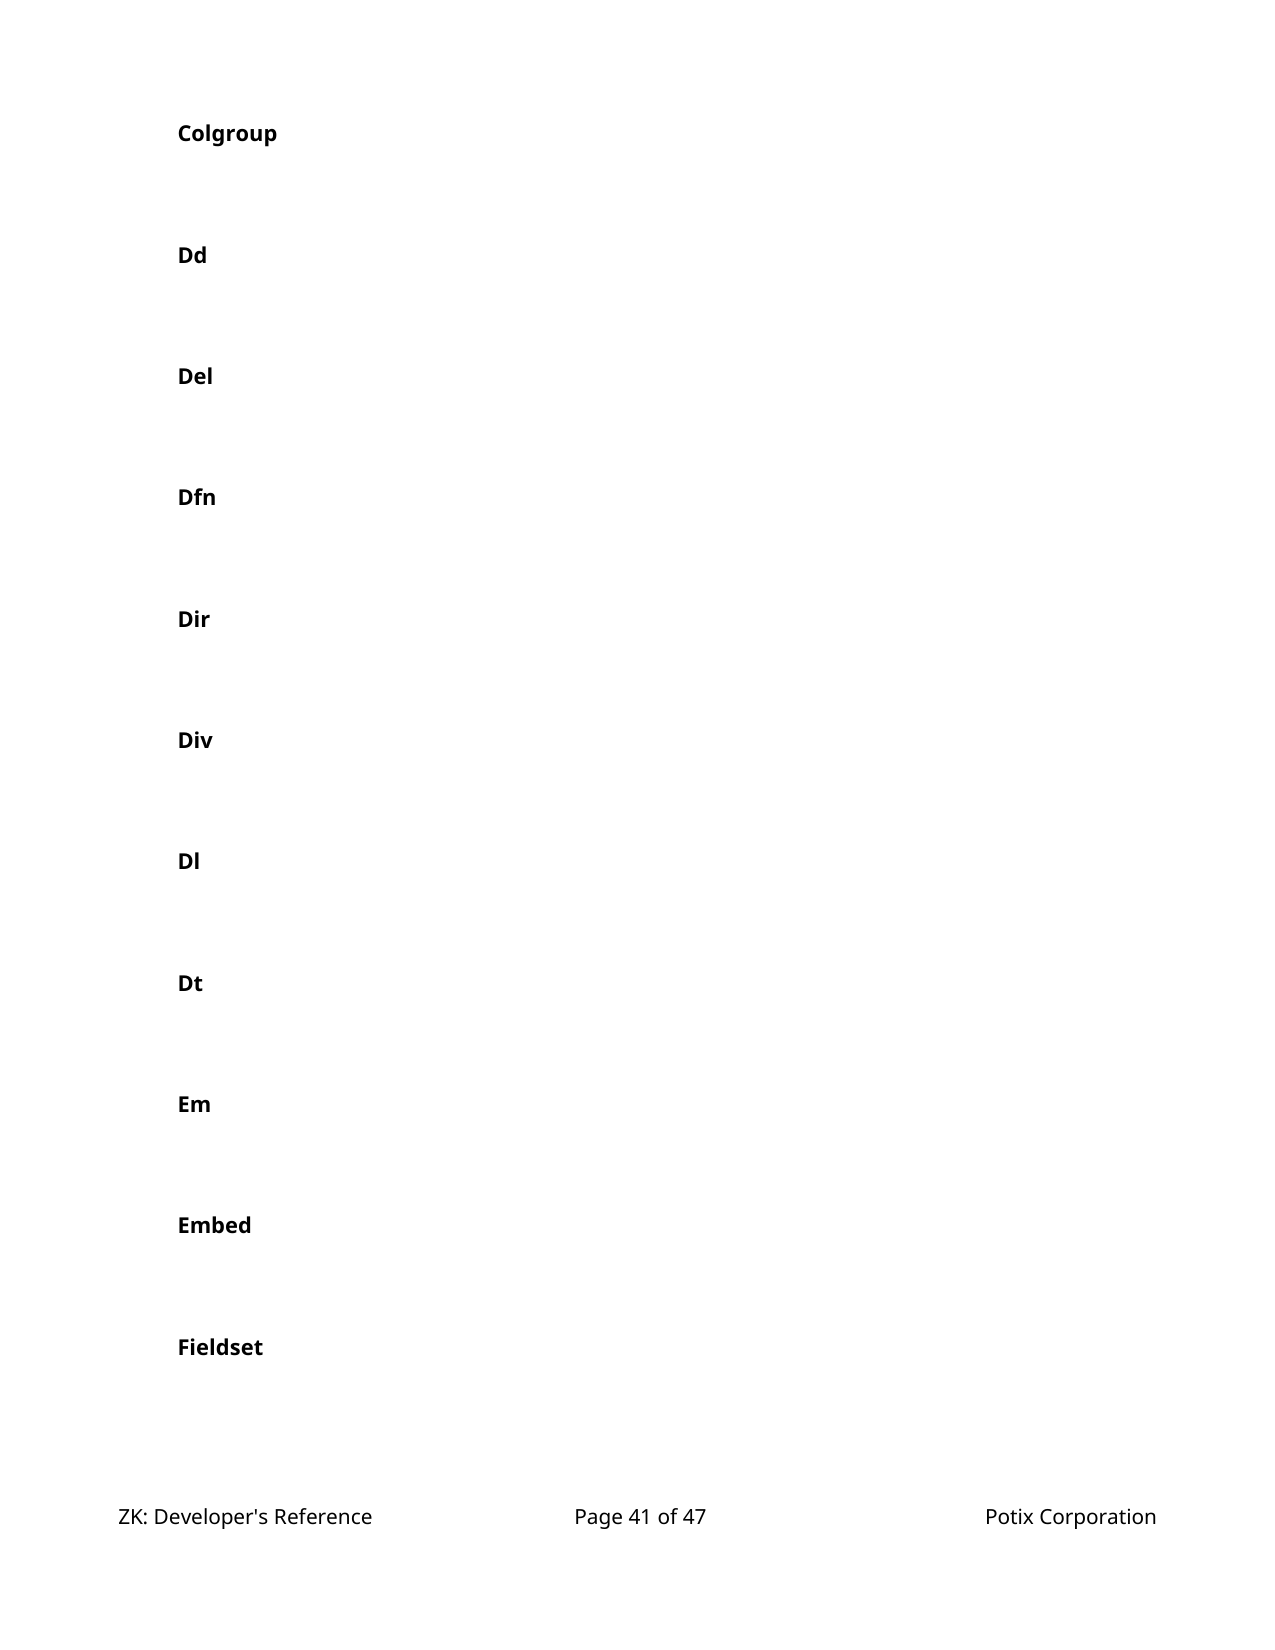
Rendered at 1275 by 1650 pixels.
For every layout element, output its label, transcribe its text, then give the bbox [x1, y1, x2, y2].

subtitle Colgroup [177, 118, 1157, 148]
subtitle Dfn [177, 482, 1157, 512]
subtitle Dir [177, 603, 1157, 633]
subtitle Dt [177, 968, 1157, 998]
subtitle Fieldset [177, 1332, 1157, 1362]
subtitle Embed [177, 1210, 1157, 1240]
subtitle Dd [177, 239, 1157, 269]
subtitle Del [177, 361, 1157, 391]
subtitle Em [177, 1089, 1157, 1119]
subtitle Dl [177, 846, 1157, 876]
subtitle Div [177, 725, 1157, 755]
